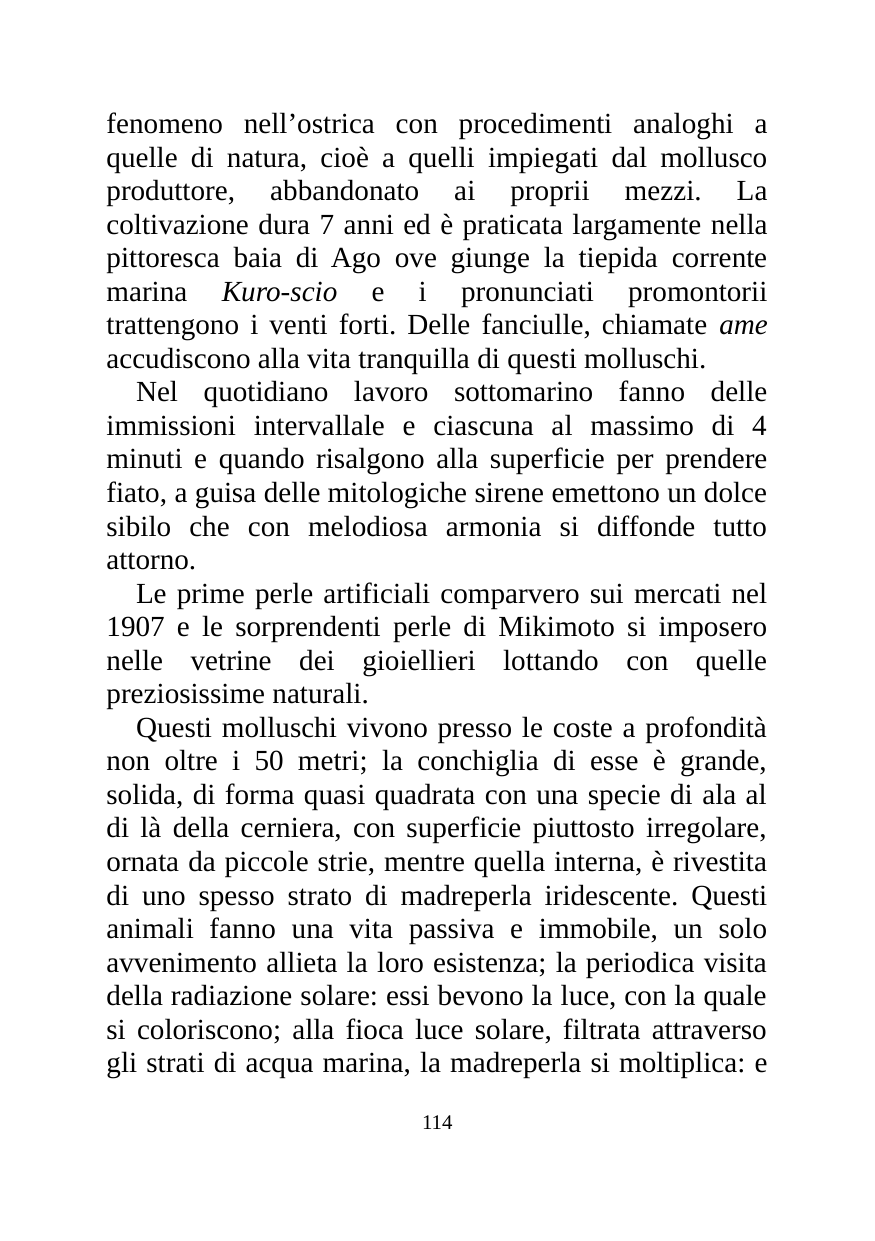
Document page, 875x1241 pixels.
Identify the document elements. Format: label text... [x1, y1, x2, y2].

text Le prime perle artificiali comparvero sui mercati nel 1907 e le sorprendenti perle di Mikimoto si imposero nelle vetrine dei gioiellieri lottando con quelle preziosissime naturali. [106, 576, 768, 710]
text fenomeno nell’ostrica con procedimenti analoghi a quelle di natura, cioè a quelli impiegati dal mollusco produttore, abbandonato ai proprii mezzi. La coltivazione dura 7 anni ed è praticata largamente nella pittoresca baia di Ago ove giunge la tiepida corrente marina Kuro-scio e i pronunciati promontorii trattengono i venti forti. Delle fanciulle, chiamate ame accudiscono alla vita tranquilla di questi molluschi. [106, 106, 768, 374]
text Nel quotidiano lavoro sottomarino fanno delle immissioni intervallale e ciascuna al massimo di 4 minuti e quando risalgono alla superficie per prendere fiato, a guisa delle mitologiche sirene emettono un dolce sibilo che con melodiosa armonia si diffonde tutto attorno. [106, 374, 768, 576]
text Questi molluschi vivono presso le coste a profondità non oltre i 50 metri; la conchiglia di esse è grande, solida, di forma quasi quadrata con una specie di ala al di là della cerniera, con superficie piuttosto irregolare, ornata da piccole strie, mentre quella interna, è rivestita di uno spesso strato di madreperla iridescente. Questi animali fanno una vita passiva e immobile, un solo avvenimento allieta la loro esistenza; la periodica visita della radiazione solare: essi bevono la luce, con la quale si coloriscono; alla fioca luce solare, filtrata attraverso gli strati di acqua marina, la madreperla si moltiplica: e [106, 710, 768, 1079]
